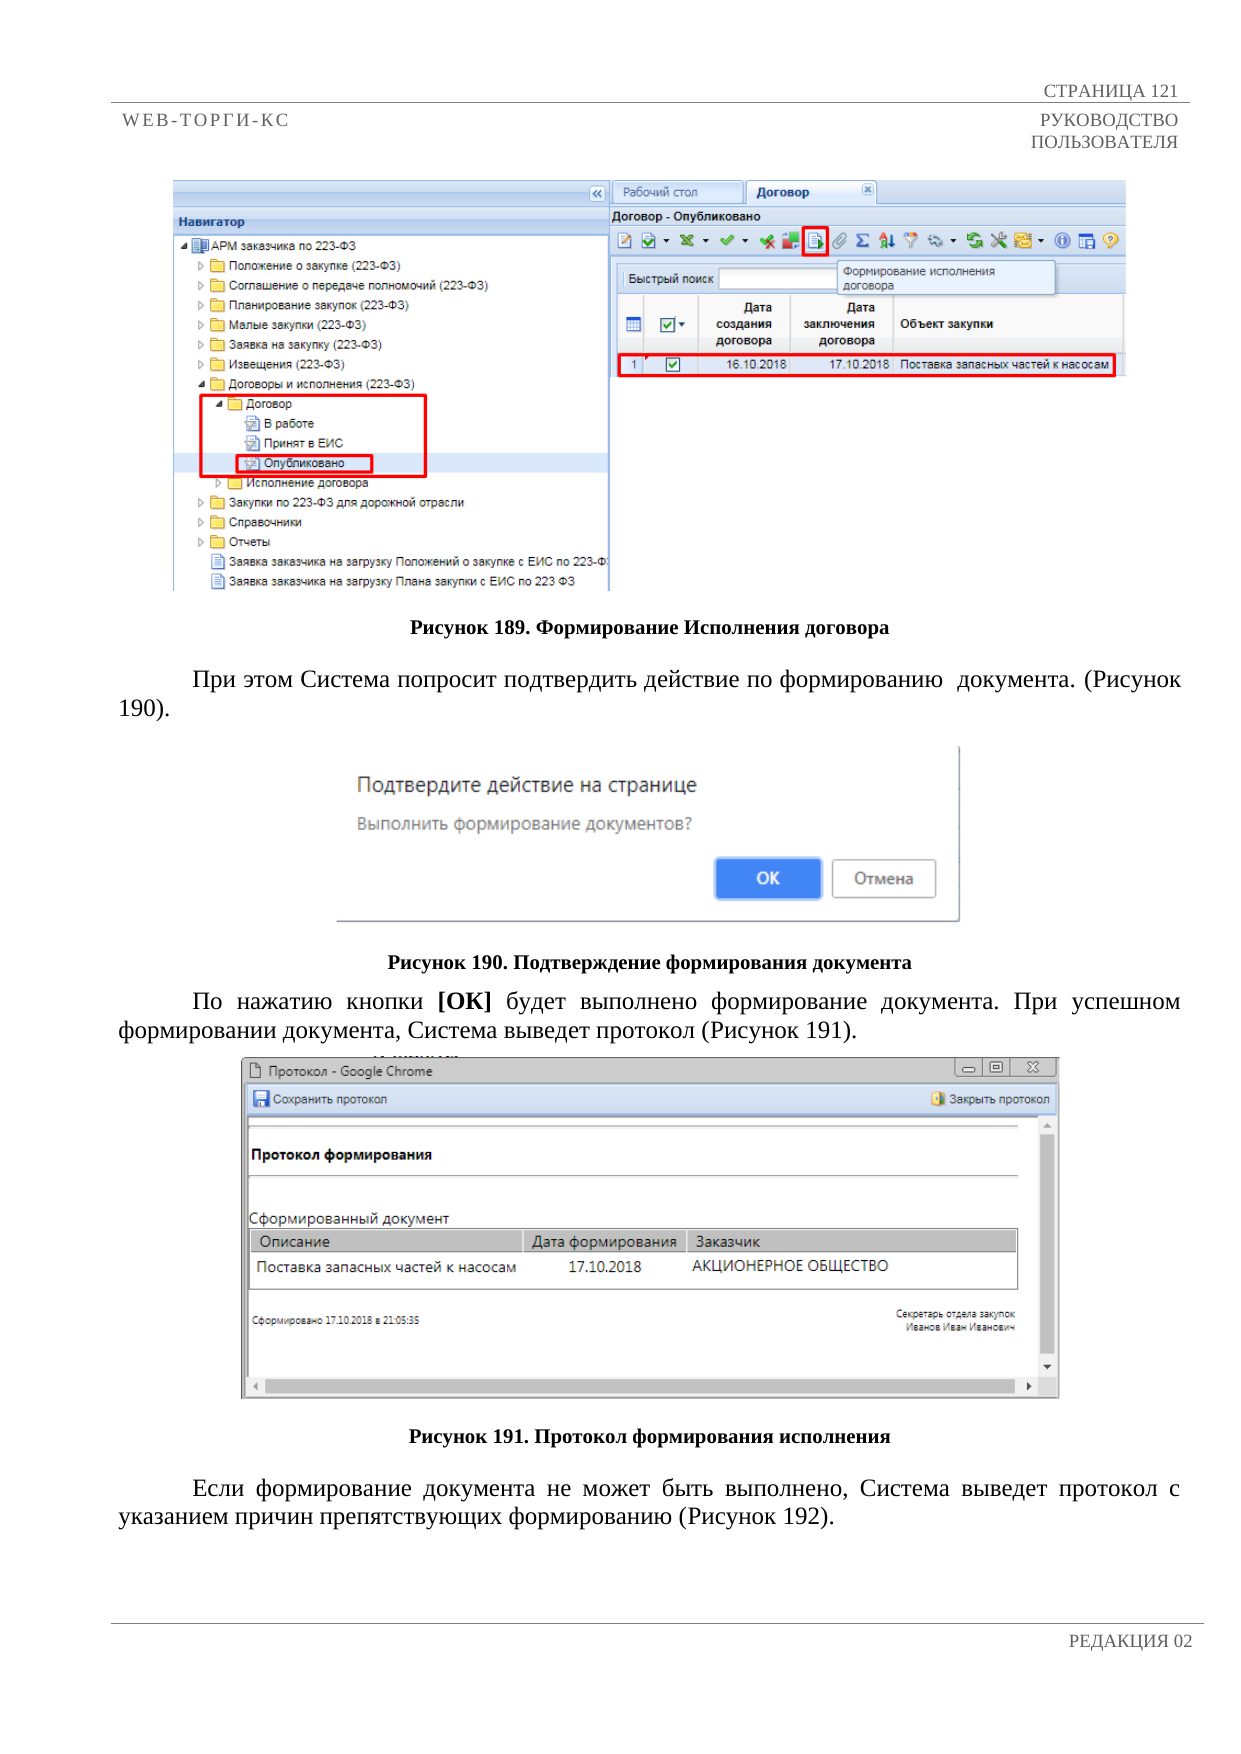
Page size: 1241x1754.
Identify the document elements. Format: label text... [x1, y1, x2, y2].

text Рисунок 189. Формирование Исполнения договора [118, 615, 1181, 639]
text Рисунок 191. Протокол формирования исполнения [118, 1424, 1181, 1448]
text Рисунок 190. Подтверждение формирования документа [118, 950, 1181, 974]
text По нажатию кнопки [ОК] будет выполнено формирование документа. При успешном формировании документа, Система выведет протокол (Рисунок 191). [118, 986, 1181, 1044]
text Если формирование документа не может быть выполнено, Система выведет протокол с указанием причин препятствующих формированию (Рисунок 192). [118, 1473, 1181, 1530]
text При этом Система попросит подтвердить действие по формированию документа. (Рисунок 190). [118, 664, 1181, 722]
